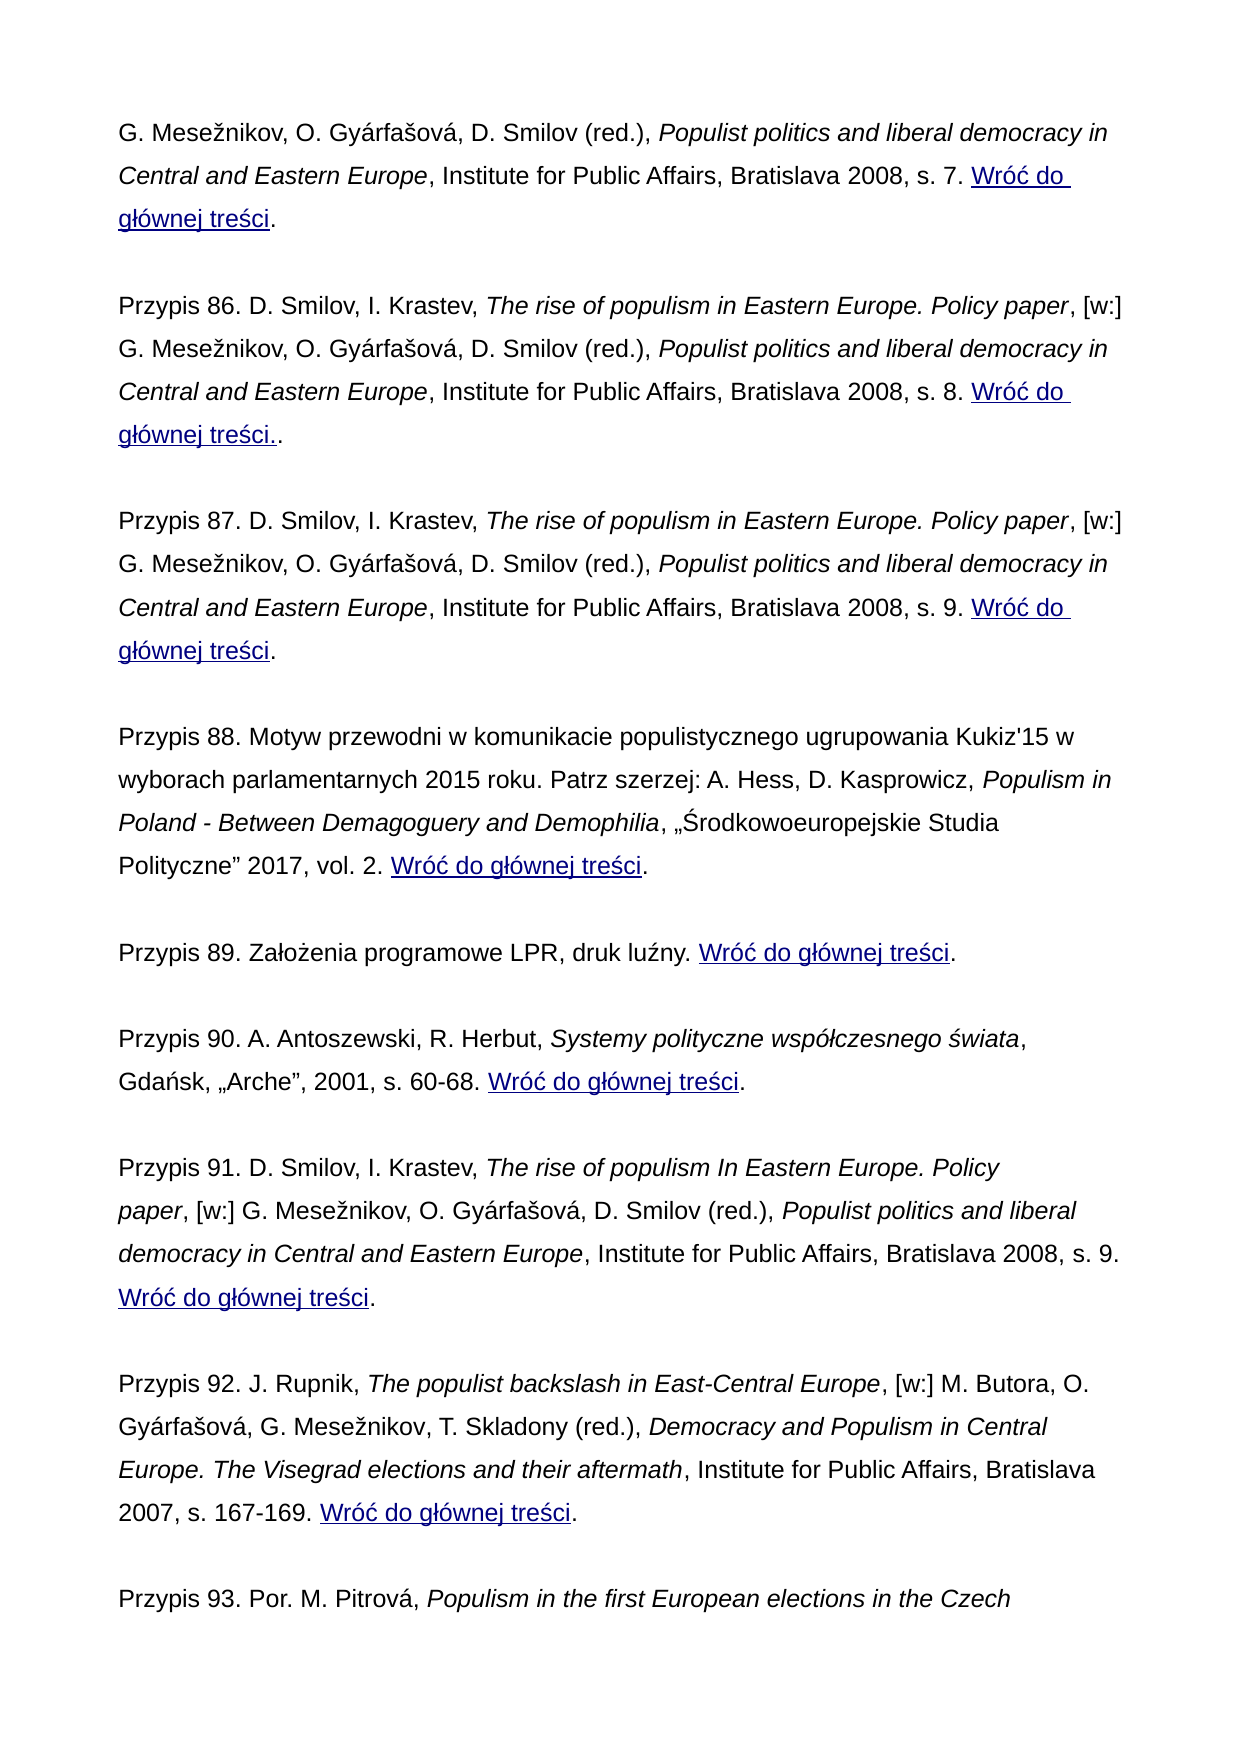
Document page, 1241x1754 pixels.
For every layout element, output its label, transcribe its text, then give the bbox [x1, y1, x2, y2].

text Przypis 87. D. Smilov, I. Krastev, The rise of populism in Eastern Europe. Policy paper, [w:] G. Mesežnikov, O. Gyárfašová, D. Smilov (red.), Populist politics and liberal democracy in Central and Eastern Europe, Institute for Public Affairs, Bratislava 2008, s. 9. Wróć do głównej treści. [118, 506, 1122, 664]
text Przypis 90. A. Antoszewski, R. Herbut, Systemy polityczne współczesnego świata, Gdańsk, „Arche”, 2001, s. 60-68. Wróć do głównej treści. [118, 1024, 1122, 1096]
text G. Mesežnikov, O. Gyárfašová, D. Smilov (red.), Populist politics and liberal democracy in Central and Eastern Europe, Institute for Public Affairs, Bratislava 2008, s. 7. Wróć do głównej treści. [118, 118, 1122, 233]
text Przypis 89. Założenia programowe LPR, druk luźny. Wróć do głównej treści. [118, 937, 1122, 966]
text Przypis 92. J. Rupnik, The populist backslash in East-Central Europe, [w:] M. Butora, O. Gyárfašová, G. Mesežnikov, T. Skladony (red.), Democracy and Populism in Central Europe. The Visegrad elections and their aftermath, Institute for Public Affairs, Bratislava 2007, s. 167-169. Wróć do głównej treści. [118, 1369, 1122, 1527]
text paper, [w:] G. Mesežnikov, O. Gyárfašová, D. Smilov (red.), Populist politics and liberal democracy in Central and Eastern Europe, Institute for Public Affairs, Bratislava 2008, s. 9. Wróć do głównej treści. [118, 1196, 1122, 1311]
text Przypis 91. D. Smilov, I. Krastev, The rise of populism In Eastern Europe. Policy [118, 1153, 1122, 1182]
text Przypis 88. Motyw przewodni w komunikacie populistycznego ugrupowania Kukiz'15 w wyborach parlamentarnych 2015 roku. Patrz szerzej: A. Hess, D. Kasprowicz, Populism in Poland - Between Demagoguery and Demophilia, „Środkowoeuropejskie Studia Polityczne” 2017, vol. 2. Wróć do głównej treści. [118, 722, 1122, 880]
text Przypis 86. D. Smilov, I. Krastev, The rise of populism in Eastern Europe. Policy paper, [w:] G. Mesežnikov, O. Gyárfašová, D. Smilov (red.), Populist politics and liberal democracy in Central and Eastern Europe, Institute for Public Affairs, Bratislava 2008, s. 8. Wróć do głównej treści.. [118, 291, 1122, 449]
text Przypis 93. Por. M. Pitrová, Populism in the first European elections in the Czech [118, 1584, 1122, 1613]
